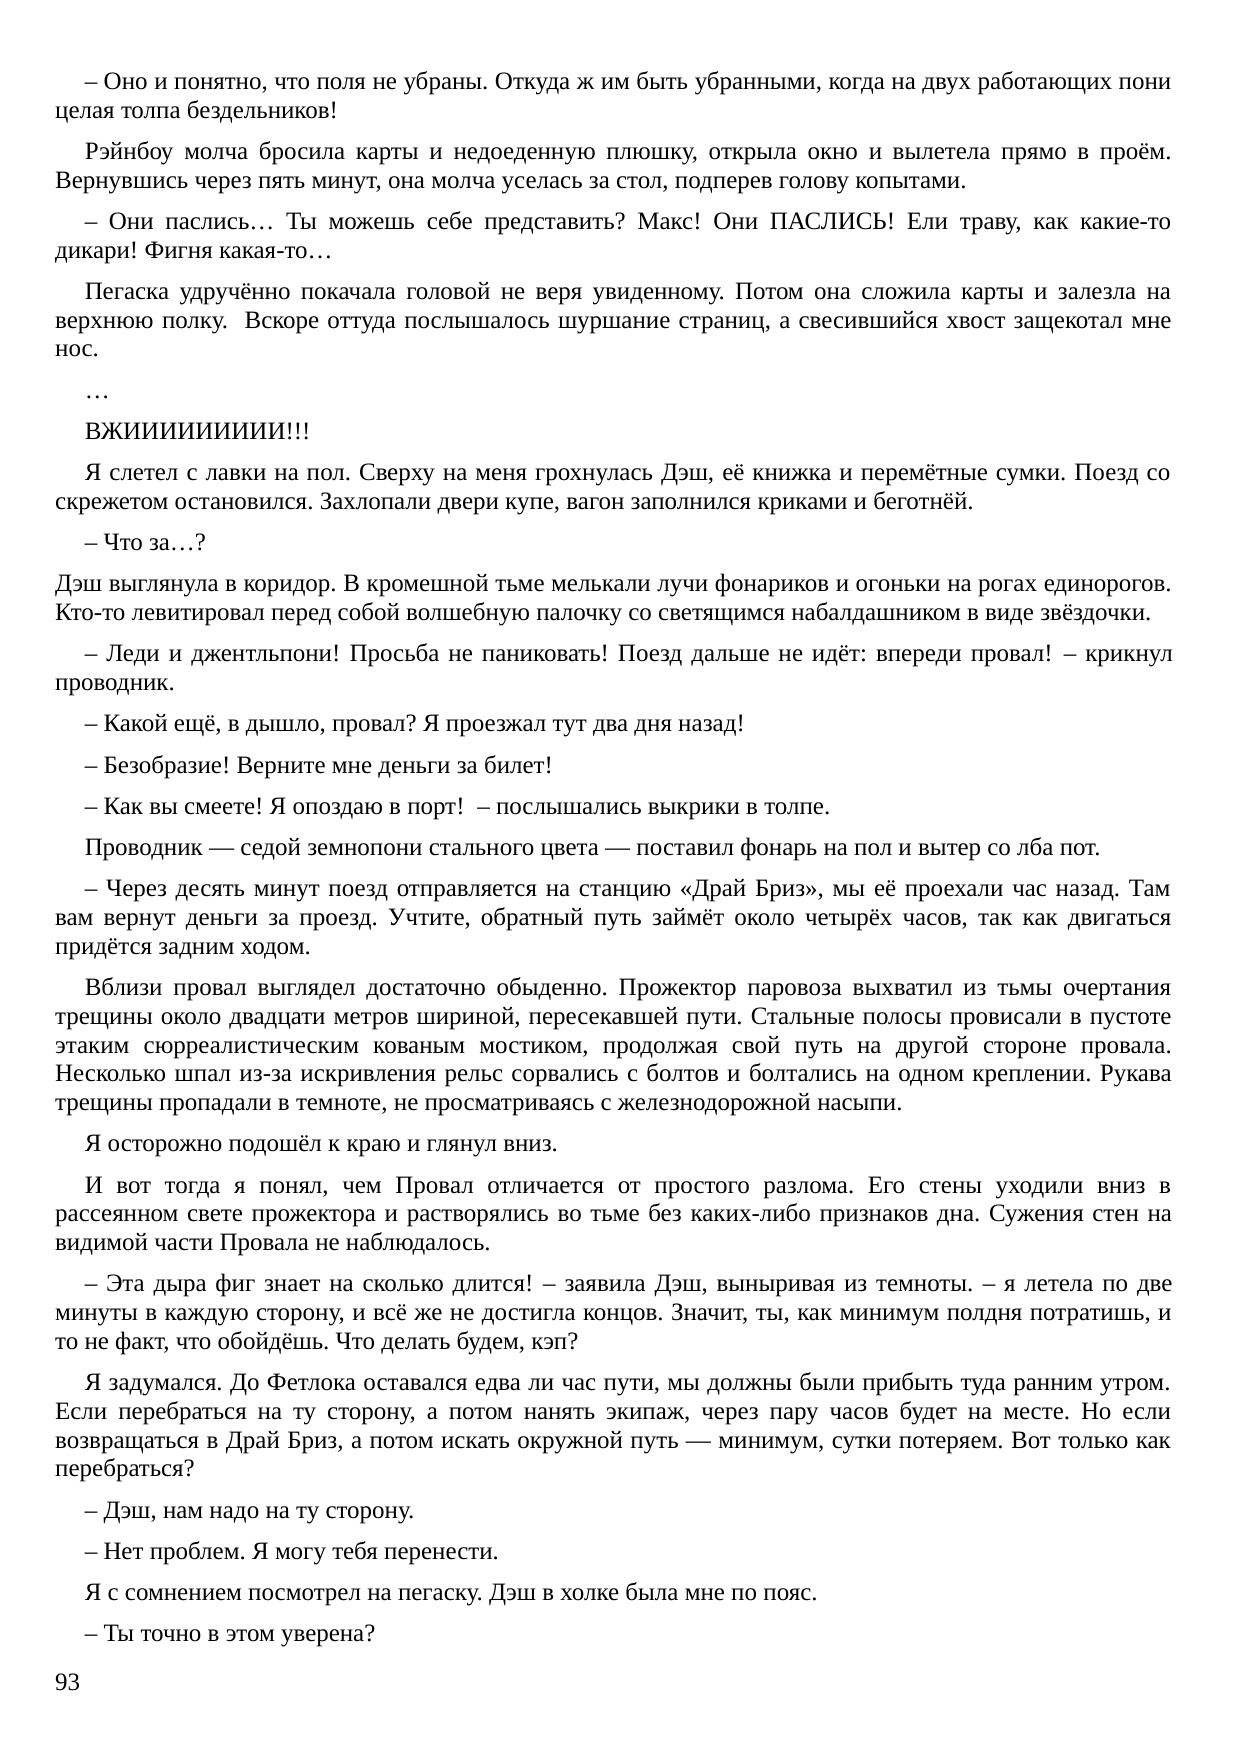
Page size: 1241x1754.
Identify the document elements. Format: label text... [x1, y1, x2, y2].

text Я слетел с лавки на пол. Сверху на меня грохнулась Дэш, её книжка и перемётные сумки. Поезд со скрежетом остановился. Захлопали двери купе, вагон заполнился криками и беготнёй. [55, 457, 1173, 515]
text – Как вы смеете! Я опоздаю в порт! – послышались выкрики в толпе. [55, 791, 1173, 820]
text – Ты точно в этом уверена? [55, 1618, 1173, 1647]
text ВЖИИИИИИИИИ!!! [55, 416, 1173, 445]
text – Дэш, нам надо на ту сторону. [55, 1495, 1173, 1523]
text – Они паслись… Ты можешь себе представить? Макс! Они ПАСЛИСЬ! Ели траву, как какие-то дикари! Фигня какая-то… [55, 206, 1173, 263]
text Я задумался. До Фетлока оставался едва ли час пути, мы должны были прибыть туда ранним утром. Если перебраться на ту сторону, а потом нанять экипаж, через пару часов будет на месте. Но если возвращаться в Драй Бриз, а потом искать окружной путь — минимум, сутки потеряем. Вот только как перебраться? [55, 1367, 1173, 1482]
text Я с сомнением посмотрел на пегаску. Дэш в холке была мне по пояс. [55, 1577, 1173, 1606]
text Пегаска удручённо покачала головой не веря увиденному. Потом она сложила карты и залезла на верхнюю полку. Вскоре оттуда послышалось шуршание страниц, а свесившийся хвост защекотал мне нос. [55, 276, 1173, 362]
text Проводник — седой земнопони стального цвета — поставил фонарь на пол и вытер со лба пот. [55, 832, 1173, 861]
text Рэйнбоу молча бросила карты и недоеденную плюшку, открыла окно и вылетела прямо в проём. Вернувшись через пять минут, она молча уселась за стол, подперев голову копытами. [55, 136, 1173, 193]
text Вблизи провал выглядел достаточно обыденно. Прожектор паровоза выхватил из тьмы очертания трещины около двадцати метров шириной, пересекавшей пути. Стальные полосы провисали в пустоте этаким сюрреалистическим кованым мостиком, продолжая свой путь на другой стороне провала. Несколько шпал из-за искривления рельс сорвались с болтов и болтались на одном креплении. Рукава трещины пропадали в темноте, не просматриваясь с железнодорожной насыпи. [55, 972, 1173, 1116]
text – Через десять минут поезд отправляется на станцию «Драй Бриз», мы её проехали час назад. Там вам вернут деньги за проезд. Учтите, обратный путь займёт около четырёх часов, так как двигаться придётся задним ходом. [55, 873, 1173, 960]
text – Какой ещё, в дышло, провал? Я проезжал тут два дня назад! [55, 708, 1173, 737]
text Дэш выглянула в коридор. В кромешной тьме мелькали лучи фонариков и огоньки на рогах единорогов. Кто-то левитировал перед собой волшебную палочку со светящимся набалдашником в виде звёздочки. [55, 568, 1173, 626]
text … [55, 375, 1173, 403]
text – Нет проблем. Я могу тебя перенести. [55, 1536, 1173, 1565]
text – Что за…? [55, 527, 1173, 556]
text – Оно и понятно, что поля не убраны. Откуда ж им быть убранными, когда на двух работающих пони целая толпа бездельников! [55, 66, 1173, 123]
text – Леди и джентльпони! Просьба не паниковать! Поезд дальше не идёт: впереди провал! – крикнул проводник. [55, 638, 1173, 696]
text И вот тогда я понял, чем Провал отличается от простого разлома. Его стены уходили вниз в рассеянном свете прожектора и растворялись во тьме без каких-либо признаков дна. Сужения стен на видимой части Провала не наблюдалось. [55, 1170, 1173, 1256]
text Я осторожно подошёл к краю и глянул вниз. [55, 1128, 1173, 1157]
text – Безобразие! Верните мне деньги за билет! [55, 750, 1173, 778]
text – Эта дыра фиг знает на сколько длится! – заявила Дэш, выныривая из темноты. – я летела по две минуты в каждую сторону, и всё же не достигла концов. Значит, ты, как минимум полдня потратишь, и то не факт, что обойдёшь. Что делать будем, кэп? [55, 1268, 1173, 1355]
